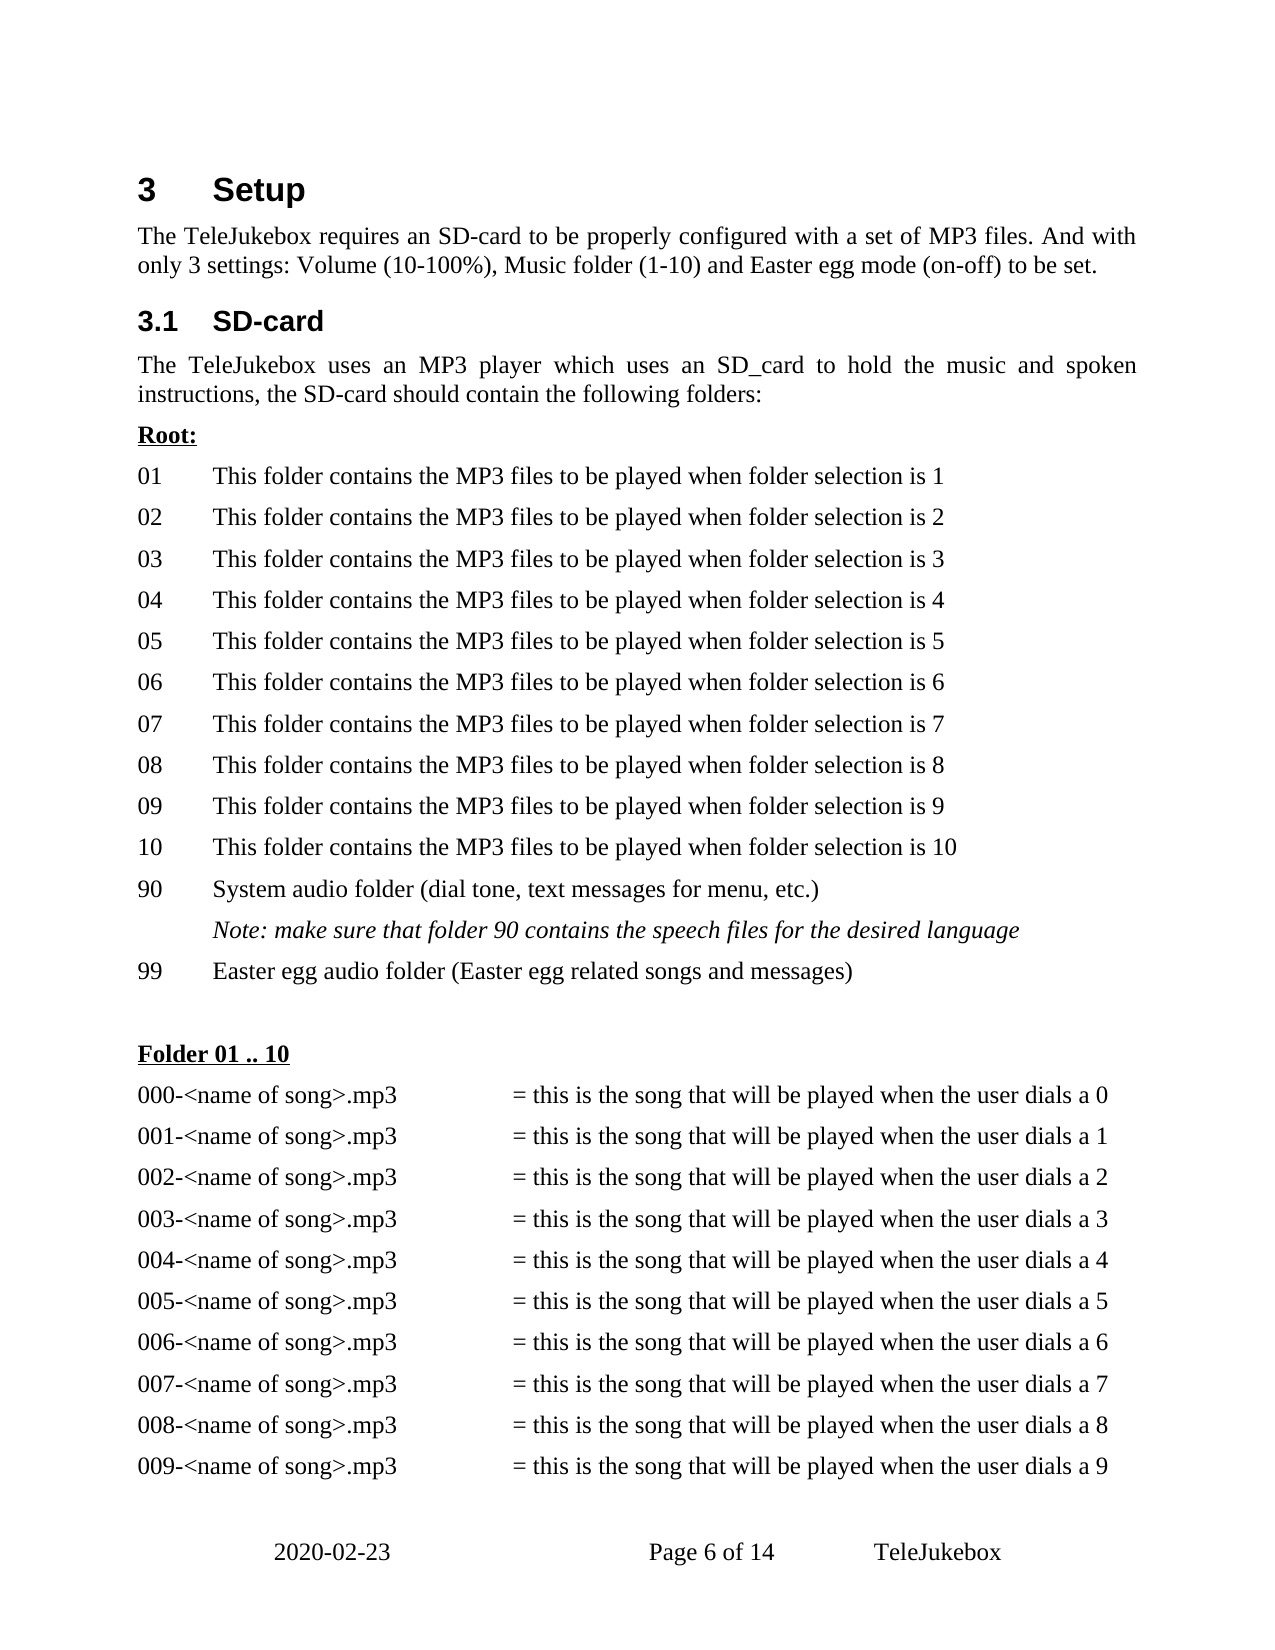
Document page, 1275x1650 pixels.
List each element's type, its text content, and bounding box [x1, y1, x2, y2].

text 05 This folder contains the MP3 files to be played when folder selection is 5 [137, 626, 1138, 655]
text 07 This folder contains the MP3 files to be played when folder selection is 7 [137, 709, 1138, 737]
text The TeleJukebox uses an MP3 player which uses an SD_card to hold the music and spoken instructions, the SD-card should contain the following folders: [137, 350, 1138, 407]
text 09 This folder contains the MP3 files to be played when folder selection is 9 [137, 791, 1138, 820]
text The TeleJukebox requires an SD-card to be properly configured with a set of MP3 files. And with only 3 settings: Volume (10-100%), Music folder (1-10) and Easter egg mode (on-off) to be set. [137, 221, 1138, 279]
text 008-<name of song>.mp3 = this is the song that will be played when the user dials a 8 [137, 1410, 1138, 1439]
text 04 This folder contains the MP3 files to be played when folder selection is 4 [137, 585, 1138, 614]
text 004-<name of song>.mp3 = this is the song that will be played when the user dials a 4 [137, 1245, 1138, 1274]
text 03 This folder contains the MP3 files to be played when folder selection is 3 [137, 544, 1138, 572]
subtitle Setup [137, 170, 1138, 209]
text 10 This folder contains the MP3 files to be played when folder selection is 10 [137, 832, 1138, 861]
text 006-<name of song>.mp3 = this is the song that will be played when the user dials a 6 [137, 1327, 1138, 1356]
text 01 This folder contains the MP3 files to be played when folder selection is 1 [137, 461, 1138, 490]
text 007-<name of song>.mp3 = this is the song that will be played when the user dials a 7 [137, 1369, 1138, 1397]
text 90 System audio folder (dial tone, text messages for menu, etc.) [137, 874, 1138, 902]
text Folder 01 .. 10 [137, 1039, 1138, 1067]
text 000-<name of song>.mp3 = this is the song that will be played when the user dials a 0 [137, 1080, 1138, 1109]
text 99 Easter egg audio folder (Easter egg related songs and messages) [137, 956, 1138, 985]
text 001-<name of song>.mp3 = this is the song that will be played when the user dials a 1 [137, 1121, 1138, 1150]
text Root: [137, 420, 1138, 449]
text Note: make sure that folder 90 contains the speech files for the desired language [137, 915, 1138, 944]
text 009-<name of song>.mp3 = this is the song that will be played when the user dials a 9 [137, 1451, 1138, 1480]
text 08 This folder contains the MP3 files to be played when folder selection is 8 [137, 750, 1138, 779]
subtitle SD-card [137, 304, 1138, 337]
text 06 This folder contains the MP3 files to be played when folder selection is 6 [137, 667, 1138, 696]
text 002-<name of song>.mp3 = this is the song that will be played when the user dials a 2 [137, 1162, 1138, 1191]
text 005-<name of song>.mp3 = this is the song that will be played when the user dials a 5 [137, 1286, 1138, 1315]
text 02 This folder contains the MP3 files to be played when folder selection is 2 [137, 502, 1138, 531]
text 003-<name of song>.mp3 = this is the song that will be played when the user dials a 3 [137, 1204, 1138, 1232]
